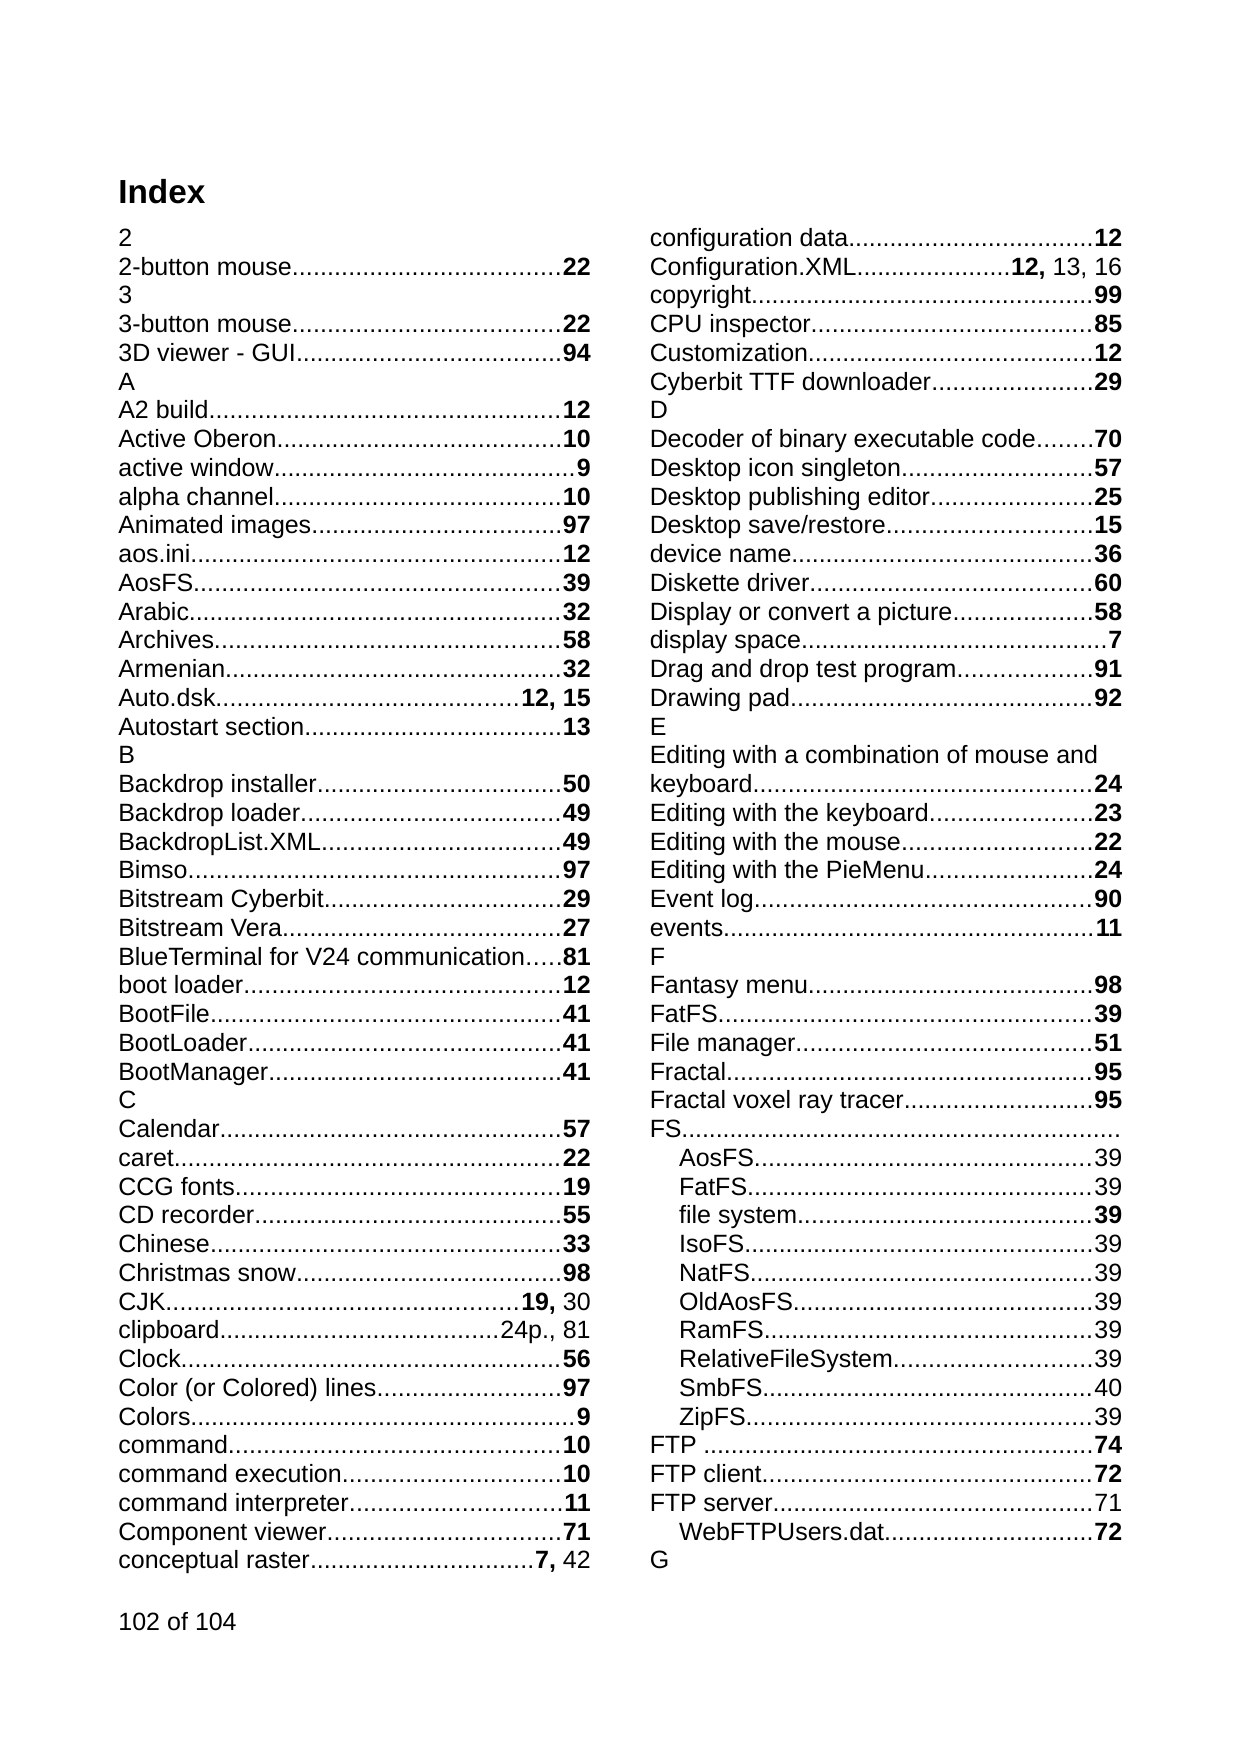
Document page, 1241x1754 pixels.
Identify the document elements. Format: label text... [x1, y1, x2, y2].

text command execution 10 [118, 1459, 591, 1488]
text FTP 74 [649, 1430, 1122, 1459]
text A2 build 12 [118, 395, 591, 424]
text FS [649, 1114, 1122, 1143]
text Decoder of binary executable code 70 [649, 424, 1122, 453]
text Christmas snow 98 [118, 1258, 591, 1287]
text Color (or Colored) lines 97 [118, 1373, 591, 1402]
text BlueTerminal for V24 communication 81 [118, 942, 591, 970]
text ZipFS 39 [679, 1402, 1122, 1430]
text Desktop publishing editor 25 [649, 482, 1122, 510]
text FatFS 39 [649, 999, 1122, 1028]
text Clock 56 [118, 1344, 591, 1373]
text alpha channel 10 [118, 482, 591, 510]
text E [649, 712, 1122, 740]
text CPU inspector 85 [649, 309, 1122, 338]
text CJK 19, 30 [118, 1287, 591, 1315]
text C [118, 1085, 591, 1114]
text 3D viewer - GUI 94 [118, 338, 591, 367]
text Display or convert a picture 58 [649, 597, 1122, 625]
text A [118, 367, 591, 395]
text command 10 [118, 1430, 591, 1459]
text active window 9 [118, 453, 591, 482]
text events 11 [649, 913, 1122, 942]
text BootManager 41 [118, 1057, 591, 1085]
text Editing with the PieMenu 24 [649, 855, 1122, 884]
text Autostart section 13 [118, 712, 591, 740]
text WebFTPUsers.dat 72 [679, 1517, 1122, 1545]
text CD recorder 55 [118, 1200, 591, 1229]
text Chinese 33 [118, 1229, 591, 1258]
text configuration data 12 [649, 223, 1122, 252]
text NatFS 39 [679, 1258, 1122, 1287]
text Active Oberon 10 [118, 424, 591, 453]
text boot loader 12 [118, 970, 591, 999]
text Drag and drop test program 91 [649, 654, 1122, 683]
text G [649, 1545, 1122, 1574]
text 2 [118, 223, 591, 252]
text 3 [118, 280, 591, 309]
text Editing with the mouse 22 [649, 827, 1122, 855]
text aos.ini 12 [118, 539, 591, 568]
text Fantasy menu 98 [649, 970, 1122, 999]
text caret 22 [118, 1143, 591, 1172]
text Bitstream Vera 27 [118, 913, 591, 942]
text Configuration.XML 12, 13, 16 [649, 252, 1122, 280]
text Fractal voxel ray tracer 95 [649, 1085, 1122, 1114]
text OldAosFS 39 [679, 1287, 1122, 1315]
text Bimso 97 [118, 855, 591, 884]
text Armenian 32 [118, 654, 591, 683]
text 2-button mouse 22 [118, 252, 591, 280]
text Backdrop installer 50 [118, 769, 591, 798]
subtitle Index [118, 172, 1122, 210]
text Backdrop loader 49 [118, 798, 591, 827]
text device name 36 [649, 539, 1122, 568]
text copyright 99 [649, 280, 1122, 309]
text Drawing pad 92 [649, 683, 1122, 712]
text BootFile 41 [118, 999, 591, 1028]
text Component viewer 71 [118, 1517, 591, 1545]
text FTP client 72 [649, 1459, 1122, 1488]
text Auto.dsk 12, 15 [118, 683, 591, 712]
text BackdropList.XML 49 [118, 827, 591, 855]
text Cyberbit TTF downloader 29 [649, 367, 1122, 395]
text FTP server 71 [649, 1488, 1122, 1517]
text RelativeFileSystem 39 [679, 1344, 1122, 1373]
text AosFS 39 [679, 1143, 1122, 1172]
text Archives 58 [118, 625, 591, 654]
text Desktop icon singleton 57 [649, 453, 1122, 482]
text IsoFS 39 [679, 1229, 1122, 1258]
text clipboard 24p., 81 [118, 1315, 591, 1344]
text display space 7 [649, 625, 1122, 654]
text File manager 51 [649, 1028, 1122, 1057]
text CCG fonts 19 [118, 1172, 591, 1200]
text Desktop save/restore 15 [649, 510, 1122, 539]
text Calendar 57 [118, 1114, 591, 1143]
text BootLoader 41 [118, 1028, 591, 1057]
text Editing with a combination of mouse and keyboard 24 [649, 740, 1122, 798]
text F [649, 942, 1122, 970]
text B [118, 740, 591, 769]
text conceptual raster 7, 42 [118, 1545, 591, 1574]
text 3-button mouse 22 [118, 309, 591, 338]
text Fractal 95 [649, 1057, 1122, 1085]
text RamFS 39 [679, 1315, 1122, 1344]
text file system 39 [679, 1200, 1122, 1229]
text Arabic 32 [118, 597, 591, 625]
text Bitstream Cyberbit 29 [118, 884, 591, 913]
text Editing with the keyboard 23 [649, 798, 1122, 827]
text Customization 12 [649, 338, 1122, 367]
text D [649, 395, 1122, 424]
text command interpreter 11 [118, 1488, 591, 1517]
text Colors 9 [118, 1402, 591, 1430]
text Diskette driver 60 [649, 568, 1122, 597]
text AosFS 39 [118, 568, 591, 597]
text FatFS 39 [679, 1172, 1122, 1200]
text SmbFS 40 [679, 1373, 1122, 1402]
text Animated images 97 [118, 510, 591, 539]
text Event log 90 [649, 884, 1122, 913]
